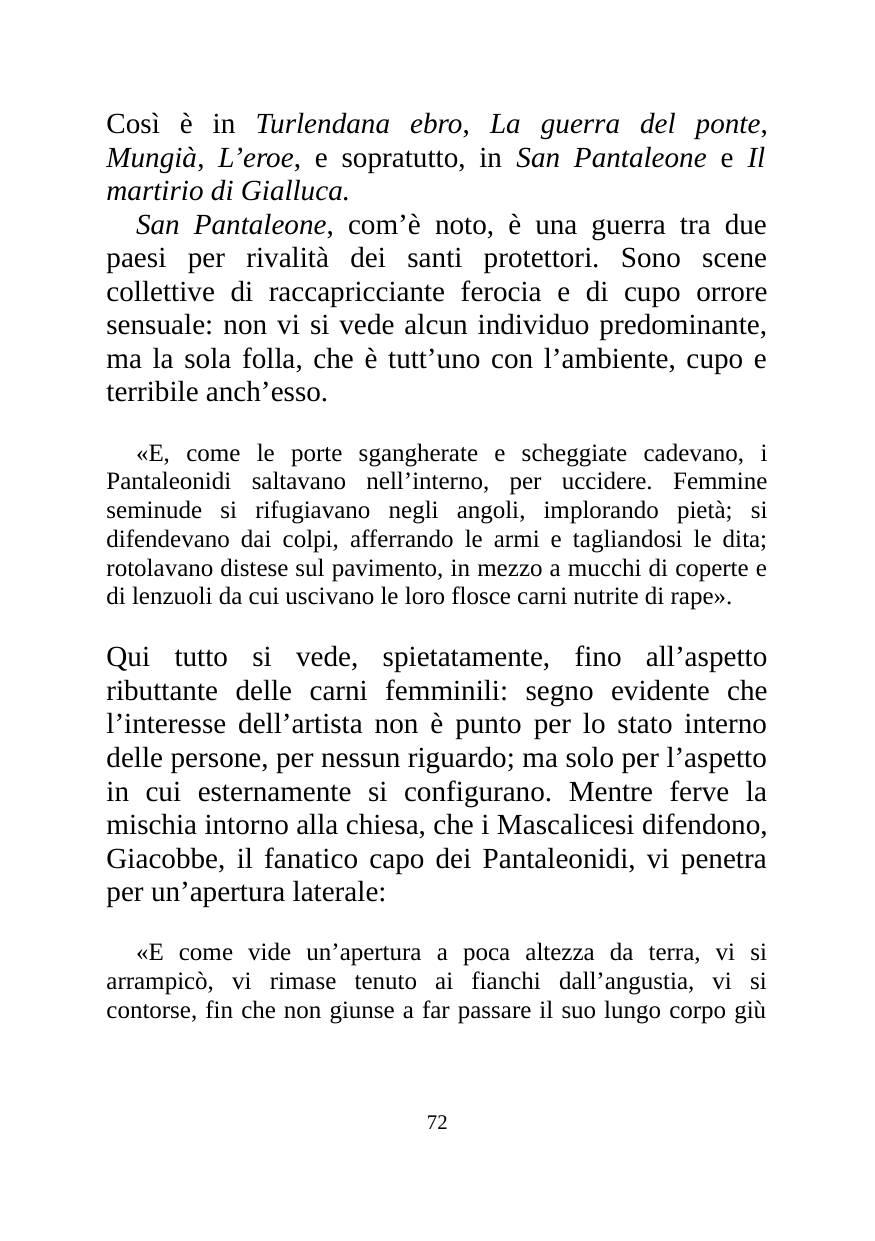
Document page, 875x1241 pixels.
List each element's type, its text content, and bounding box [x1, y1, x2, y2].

text Qui tutto si vede, spietatamente, fino all’aspetto ributtante delle carni femminili: segno evidente che l’interesse dell’artista non è punto per lo stato interno delle persone, per nessun riguardo; ma solo per l’aspetto in cui esternamente si configurano. Mentre ferve la mischia intorno alla chiesa, che i Mascalicesi difendono, Giacobbe, il fanatico capo dei Pantaleonidi, vi penetra per un’apertura laterale: [106, 639, 768, 908]
text San Pantaleone, com’è noto, è una guerra tra due paesi per rivalità dei santi protettori. Sono scene collettive di raccapricciante ferocia e di cupo orrore sensuale: non vi si vede alcun individuo predominante, ma la sola folla, che è tutt’uno con l’ambiente, cupo e terribile anch’esso. [106, 207, 768, 408]
text Così è in Turlendana ebro, La guerra del ponte, Mungià, L’eroe, e sopratutto, in San Pantaleone e Il martirio di Gialluca. [106, 106, 768, 207]
text «E come vide un’apertura a poca altezza da terra, vi si arrampicò, vi rimase tenuto ai fianchi dall’angustia, vi si contorse, fin che non giunse a far passare il suo lungo corpo giù [106, 937, 768, 1024]
text «E, come le porte sgangherate e scheggiate cadevano, i Pantaleonidi saltavano nell’interno, per uccidere. Femmine seminude si rifugiavano negli angoli, implorando pietà; si difendevano dai colpi, afferrando le armi e tagliandosi le dita; rotolavano distese sul pavimento, in mezzo a mucchi di coperte e di lenzuoli da cui uscivano le loro flosce carni nutrite di rape». [106, 438, 768, 610]
